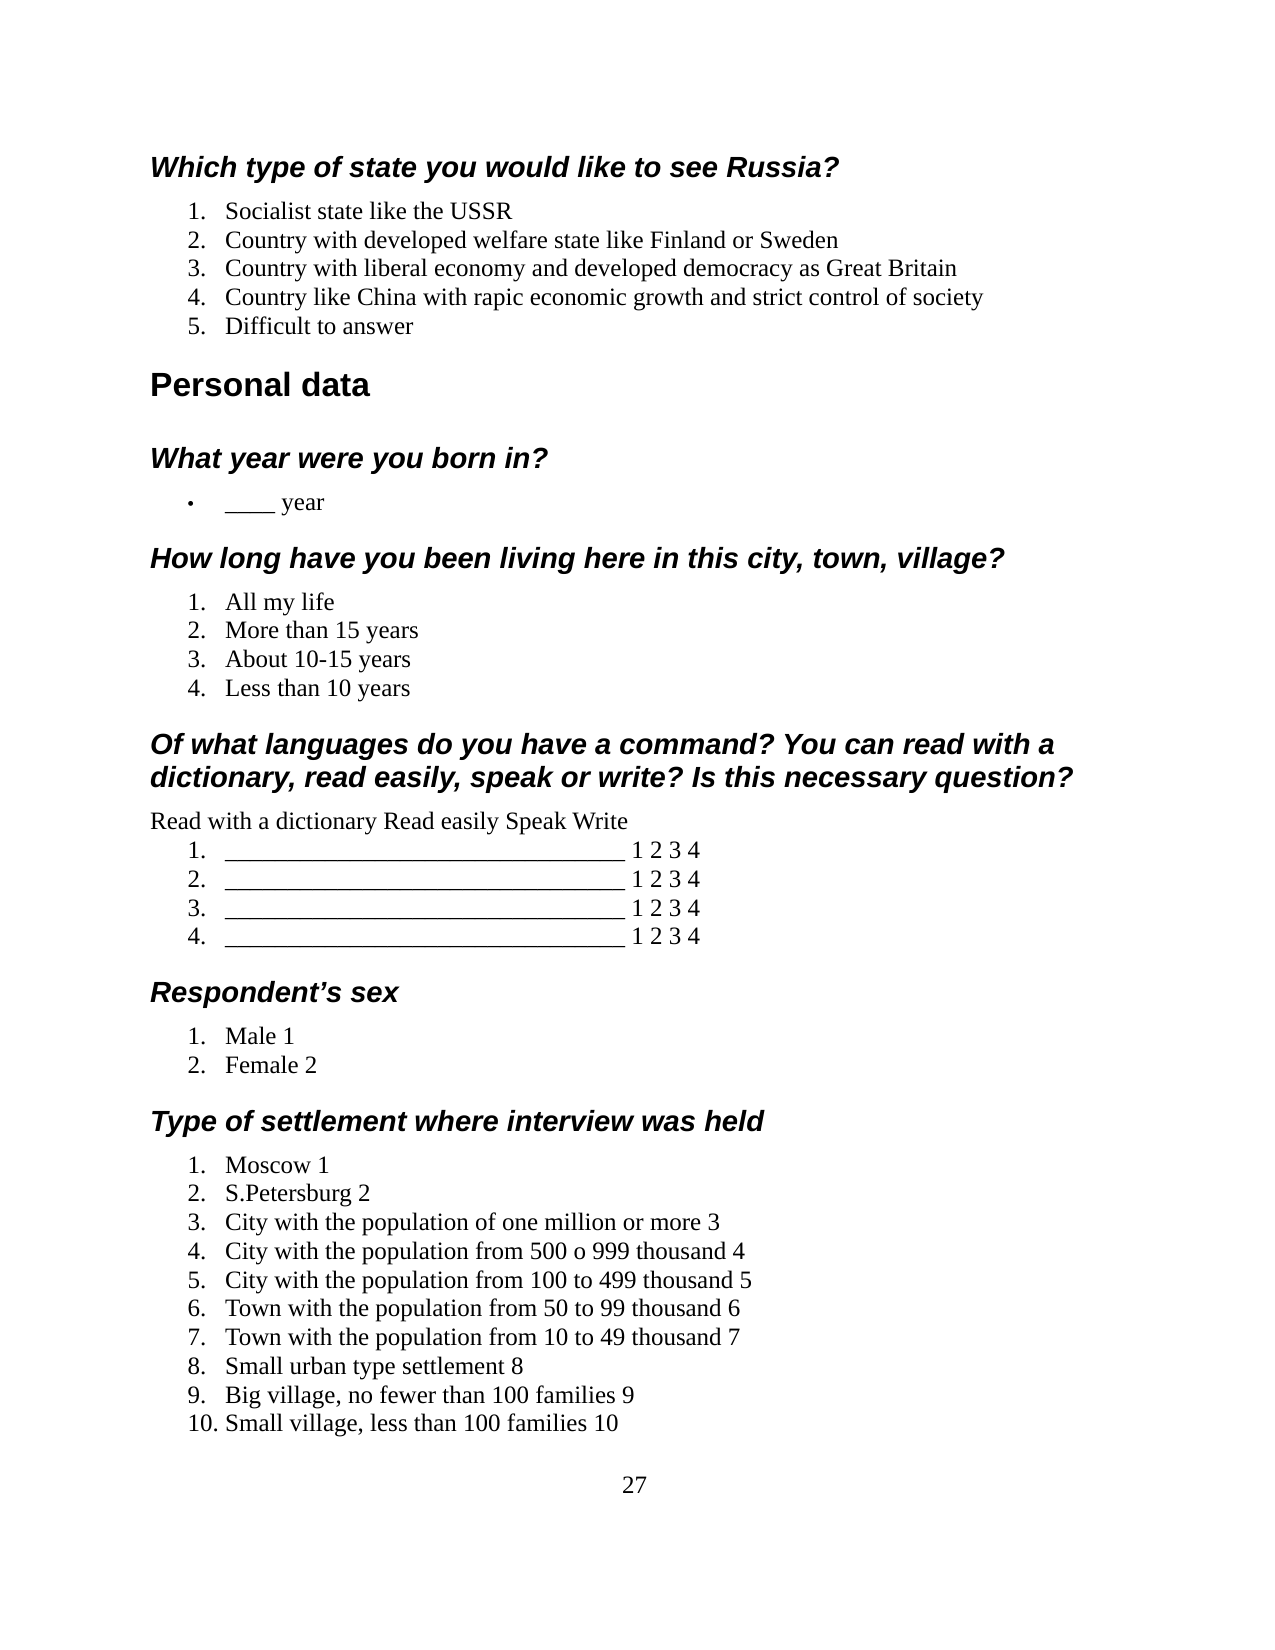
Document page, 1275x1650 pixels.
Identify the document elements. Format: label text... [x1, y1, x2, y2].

list Country like China with rapic economic growth and strict control of society [187, 282, 1125, 311]
list City with the population from 100 to 499 thousand 5 [187, 1265, 1125, 1293]
list Country with liberal economy and developed democracy as Great Britain [187, 253, 1125, 282]
list Less than 10 years [187, 673, 1125, 702]
list Male 1 [187, 1021, 1125, 1050]
list Town with the population from 10 to 49 thousand 7 [187, 1322, 1125, 1351]
list ________________________________ 1 2 3 4 [187, 921, 1125, 950]
list All my life [187, 587, 1125, 616]
list S.Petersburg 2 [187, 1178, 1125, 1207]
list More than 15 years [187, 616, 1125, 644]
subtitle What year were you born in? [150, 441, 1125, 474]
list Moscow 1 [187, 1150, 1125, 1178]
subtitle How long have you been living here in this city, town, village? [150, 541, 1125, 574]
list Big village, no fewer than 100 families 9 [187, 1380, 1125, 1408]
list Small urban type settlement 8 [187, 1351, 1125, 1380]
subtitle Personal data [150, 365, 1125, 403]
list ________________________________ 1 2 3 4 [187, 835, 1125, 864]
list ____ year [187, 487, 1125, 516]
list Female 2 [187, 1050, 1125, 1079]
list Difficult to answer [187, 311, 1125, 340]
subtitle Type of settlement where interview was held [150, 1104, 1125, 1137]
list About 10-15 years [187, 644, 1125, 673]
list Country with developed welfare state like Finland or Sweden [187, 225, 1125, 253]
subtitle Which type of state you would like to see Russia? [150, 150, 1125, 183]
list Town with the population from 50 to 99 thousand 6 [187, 1293, 1125, 1322]
subtitle Of what languages do you have a command? You can read with a dictionary, read easily, speak or write? Is this necessary question? [150, 727, 1125, 794]
subtitle Respondent’s sex [150, 975, 1125, 1009]
list ________________________________ 1 2 3 4 [187, 893, 1125, 921]
list Small village, less than 100 families 10 [187, 1408, 1125, 1437]
list ________________________________ 1 2 3 4 [187, 864, 1125, 893]
list City with the population from 500 o 999 thousand 4 [187, 1236, 1125, 1265]
text Read with a dictionary Read easily Speak Write [150, 806, 1125, 835]
list Socialist state like the USSR [187, 196, 1125, 225]
list City with the population of one million or more 3 [187, 1207, 1125, 1236]
